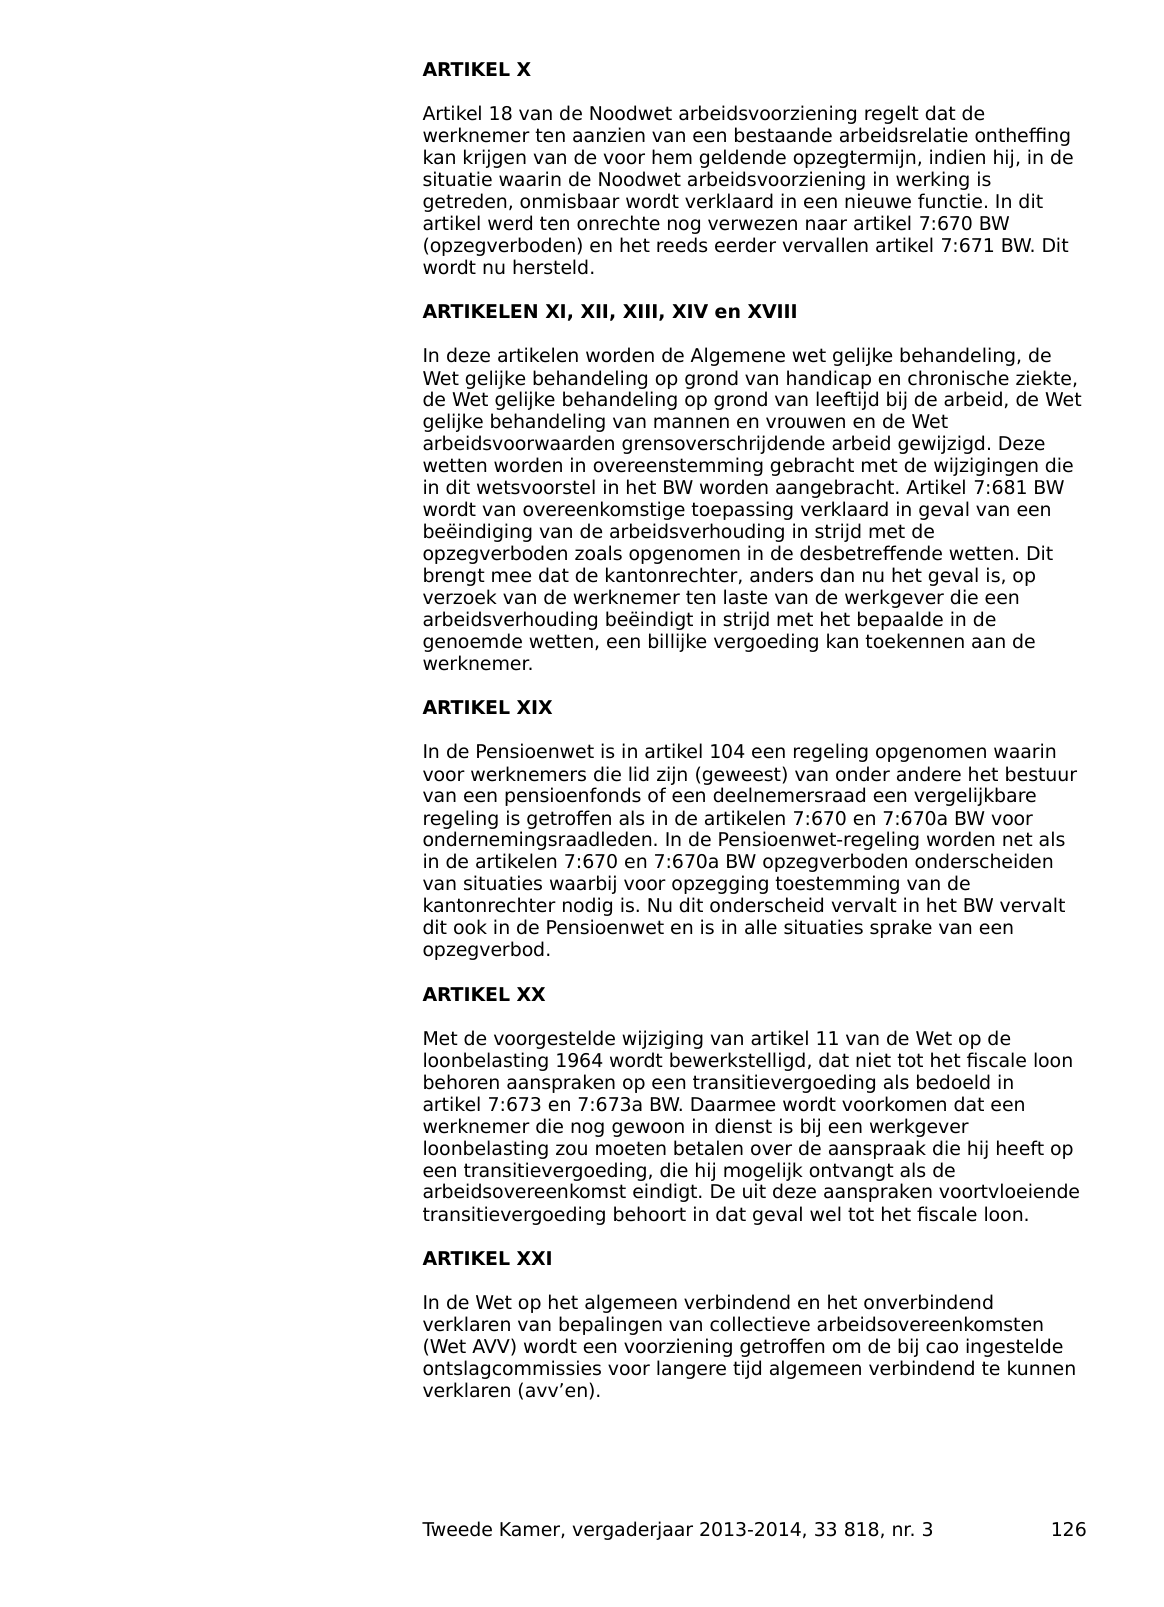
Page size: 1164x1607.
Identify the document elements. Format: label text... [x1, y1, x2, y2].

subtitle ARTIKEL X [422, 59, 1087, 81]
text Artikel 18 van de Noodwet arbeidsvoorziening regelt dat de werknemer ten aanzien van een bestaande arbeidsrelatie ontheffing kan krijgen van de voor hem geldende opzegtermijn, indien hij, in de situatie waarin de Noodwet arbeidsvoorziening in werking is getreden, onmisbaar wordt verklaard in een nieuwe functie. In dit artikel werd ten onrechte nog verwezen naar artikel 7:670 BW (opzegverboden) en het reeds eerder vervallen artikel 7:671 BW. Dit wordt nu hersteld. [422, 103, 1087, 279]
subtitle ARTIKEL XX [422, 983, 1087, 1005]
subtitle ARTIKEL XXI [422, 1248, 1087, 1269]
subtitle ARTIKELEN XI, XII, XIII, XIV en XVIII [422, 301, 1087, 323]
text In de Wet op het algemeen verbindend en het onverbindend verklaren van bepalingen van collectieve arbeidsovereenkomsten (Wet AVV) wordt een voorziening getroffen om de bij cao ingestelde ontslagcommissies voor langere tijd algemeen verbindend te kunnen verklaren (avv’en). [422, 1292, 1087, 1402]
text In deze artikelen worden de Algemene wet gelijke behandeling, de Wet gelijke behandeling op grond van handicap en chronische ziekte, de Wet gelijke behandeling op grond van leeftijd bij de arbeid, de Wet gelijke behandeling van mannen en vrouwen en de Wet arbeidsvoorwaarden grensoverschrijdende arbeid gewijzigd. Deze wetten worden in overeenstemming gebracht met de wijzigingen die in dit wetsvoorstel in het BW worden aangebracht. Artikel 7:681 BW wordt van overeenkomstige toepassing verklaard in geval van een beëindiging van de arbeidsverhouding in strijd met de opzegverboden zoals opgenomen in de desbetreffende wetten. Dit brengt mee dat de kantonrechter, anders dan nu het geval is, op verzoek van de werknemer ten laste van de werkgever die een arbeidsverhouding beëindigt in strijd met het bepaalde in de genoemde wetten, een billijke vergoeding kan toekennen aan de werknemer. [422, 345, 1087, 675]
text In de Pensioenwet is in artikel 104 een regeling opgenomen waarin voor werknemers die lid zijn (geweest) van onder andere het bestuur van een pensioenfonds of een deelnemersraad een vergelijkbare regeling is getroffen als in de artikelen 7:670 en 7:670a BW voor ondernemingsraadleden. In de Pensioenwet-regeling worden net als in de artikelen 7:670 en 7:670a BW opzegverboden onderscheiden van situaties waarbij voor opzegging toestemming van de kantonrechter nodig is. Nu dit onderscheid vervalt in het BW vervalt dit ook in de Pensioenwet en is in alle situaties sprake van een opzegverbod. [422, 741, 1087, 961]
subtitle ARTIKEL XIX [422, 697, 1087, 719]
text Met de voorgestelde wijziging van artikel 11 van de Wet op de loonbelasting 1964 wordt bewerkstelligd, dat niet tot het fiscale loon behoren aanspraken op een transitievergoeding als bedoeld in artikel 7:673 en 7:673a BW. Daarmee wordt voorkomen dat een werknemer die nog gewoon in dienst is bij een werkgever loonbelasting zou moeten betalen over de aanspraak die hij heeft op een transitievergoeding, die hij mogelijk ontvangt als de arbeidsovereenkomst eindigt. De uit deze aanspraken voortvloeiende transitievergoeding behoort in dat geval wel tot het fiscale loon. [422, 1028, 1087, 1225]
